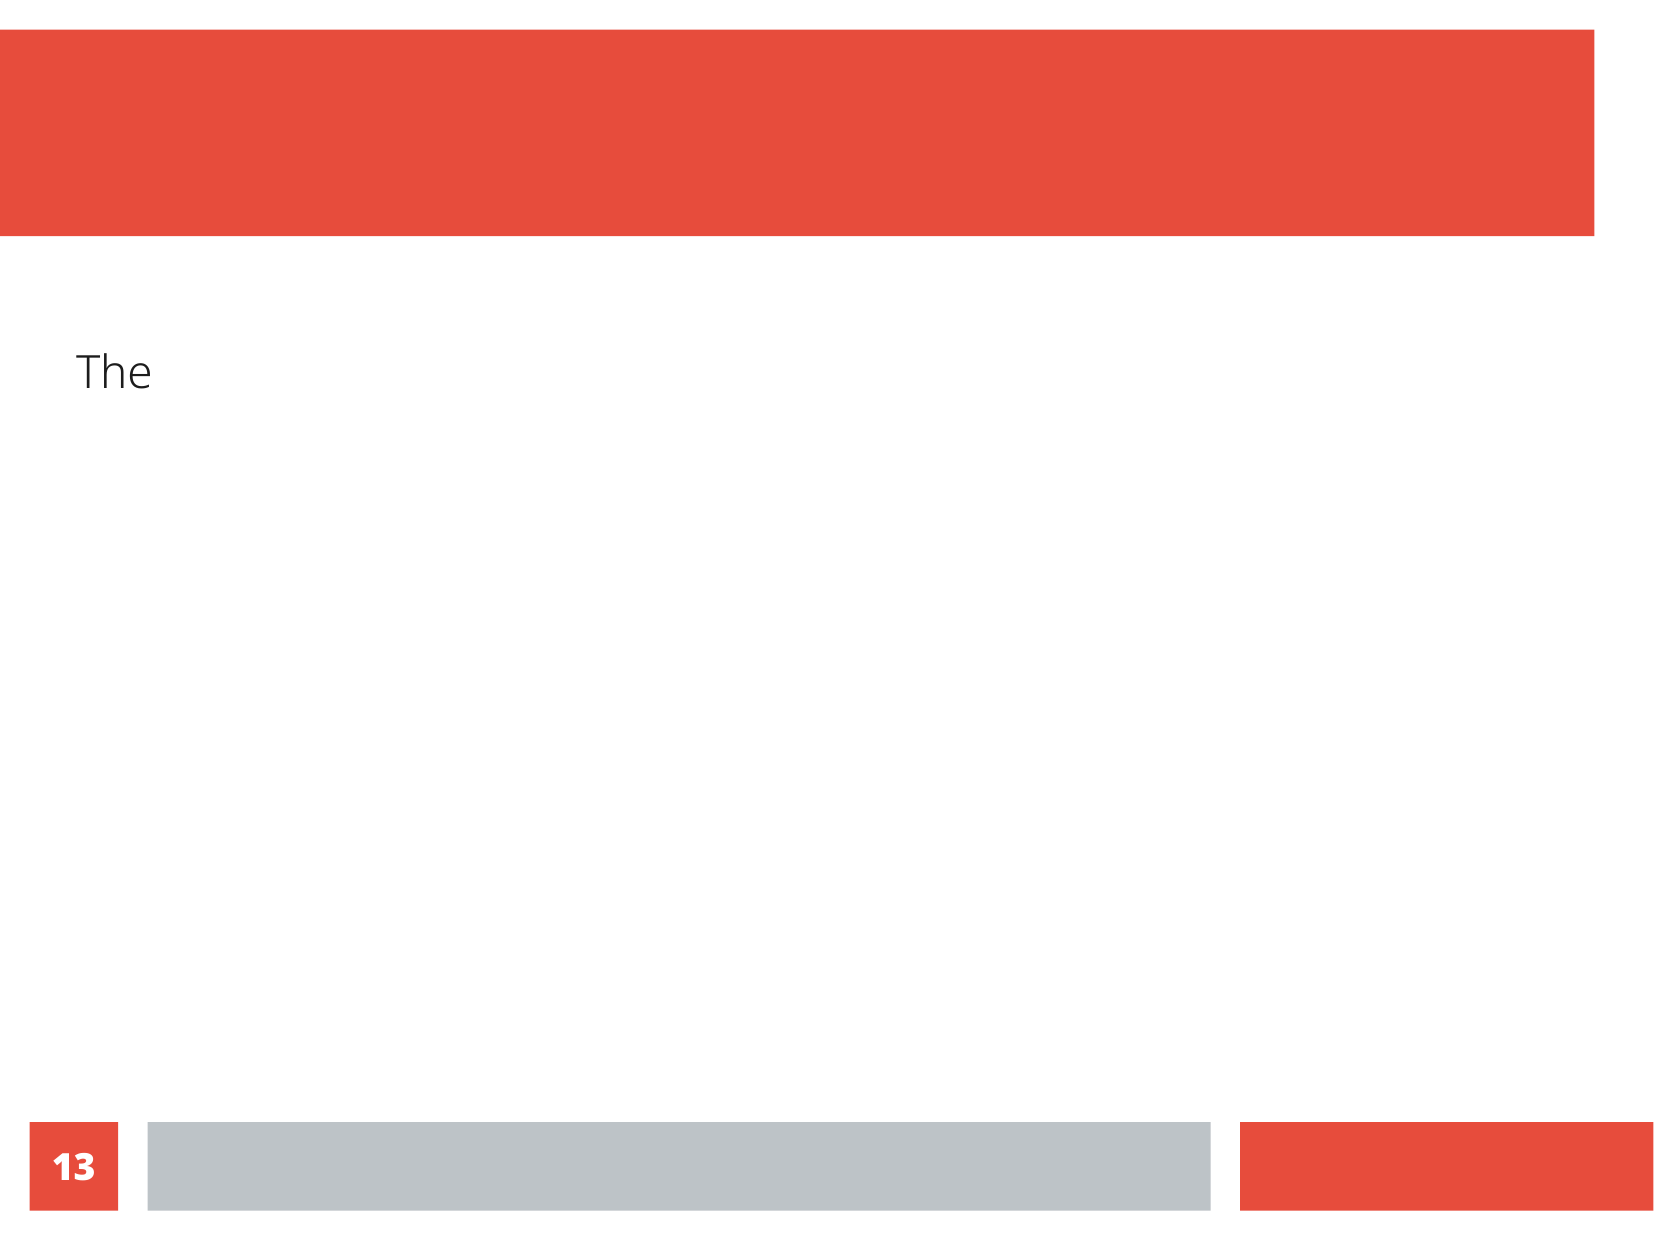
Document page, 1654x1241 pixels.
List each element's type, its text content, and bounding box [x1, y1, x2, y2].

text_box The [76, 330, 1582, 934]
